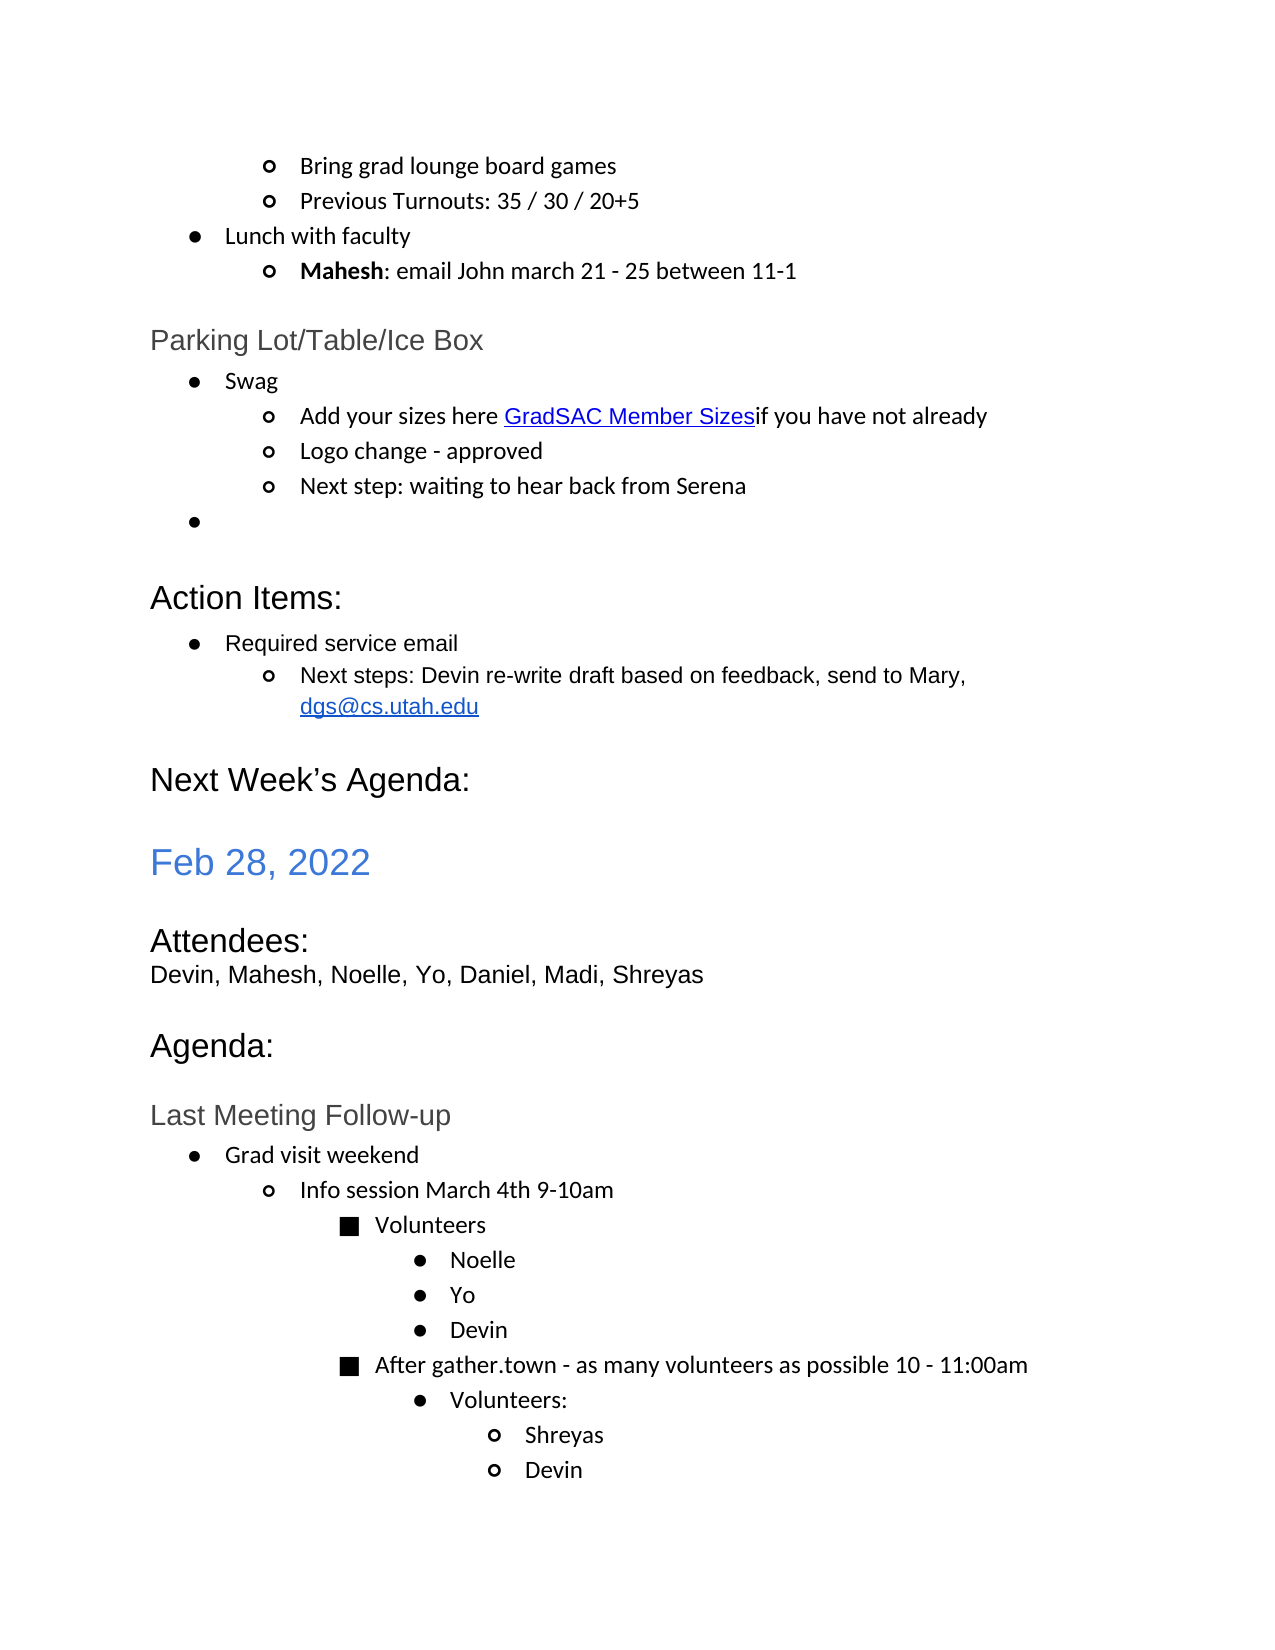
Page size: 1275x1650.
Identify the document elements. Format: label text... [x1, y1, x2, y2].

subtitle Action Items: [150, 578, 1125, 616]
list Next steps: Devin re-write draft based on feedback, send to Mary, dgs@cs.utah.edu [262, 661, 1125, 719]
list Logo change - approved [262, 435, 1125, 466]
list Devin [412, 1314, 1125, 1345]
subtitle Next Week’s Agenda: [150, 760, 1125, 799]
subtitle Feb 28, 2022 [150, 841, 1125, 884]
subtitle Attendees: Devin, Mahesh, Noelle, Yo, Daniel, Madi, Shreyas [150, 921, 1125, 988]
list Next step: waiting to hear back from Serena [262, 470, 1125, 501]
list Devin [487, 1454, 1125, 1485]
list Grad visit weekend [187, 1139, 1125, 1170]
list After gather.town - as many volunteers as possible 10 - 11:00am [337, 1349, 1125, 1380]
list Mahesh: email John march 21 - 25 between 11-1 [262, 255, 1125, 286]
list Bring grad lounge board games [262, 150, 1125, 181]
list Add your sizes here GradSAC Member Sizesif you have not already [262, 400, 1125, 431]
subtitle Last Meeting Follow-up [150, 1098, 1125, 1131]
list Previous Turnouts: 35 / 30 / 20+5 [262, 185, 1125, 216]
list Required service email [187, 629, 1125, 657]
subtitle Agenda: [150, 1026, 1125, 1064]
list Lunch with faculty [187, 220, 1125, 251]
list Volunteers [337, 1209, 1125, 1240]
list Volunteers: [412, 1384, 1125, 1415]
list Info session March 4th 9-10am [262, 1174, 1125, 1205]
subtitle Parking Lot/Table/Ice Box [150, 323, 1125, 357]
list Yo [412, 1279, 1125, 1310]
list Swag [187, 365, 1125, 396]
list Shreyas [487, 1419, 1125, 1450]
list Noelle [412, 1244, 1125, 1275]
